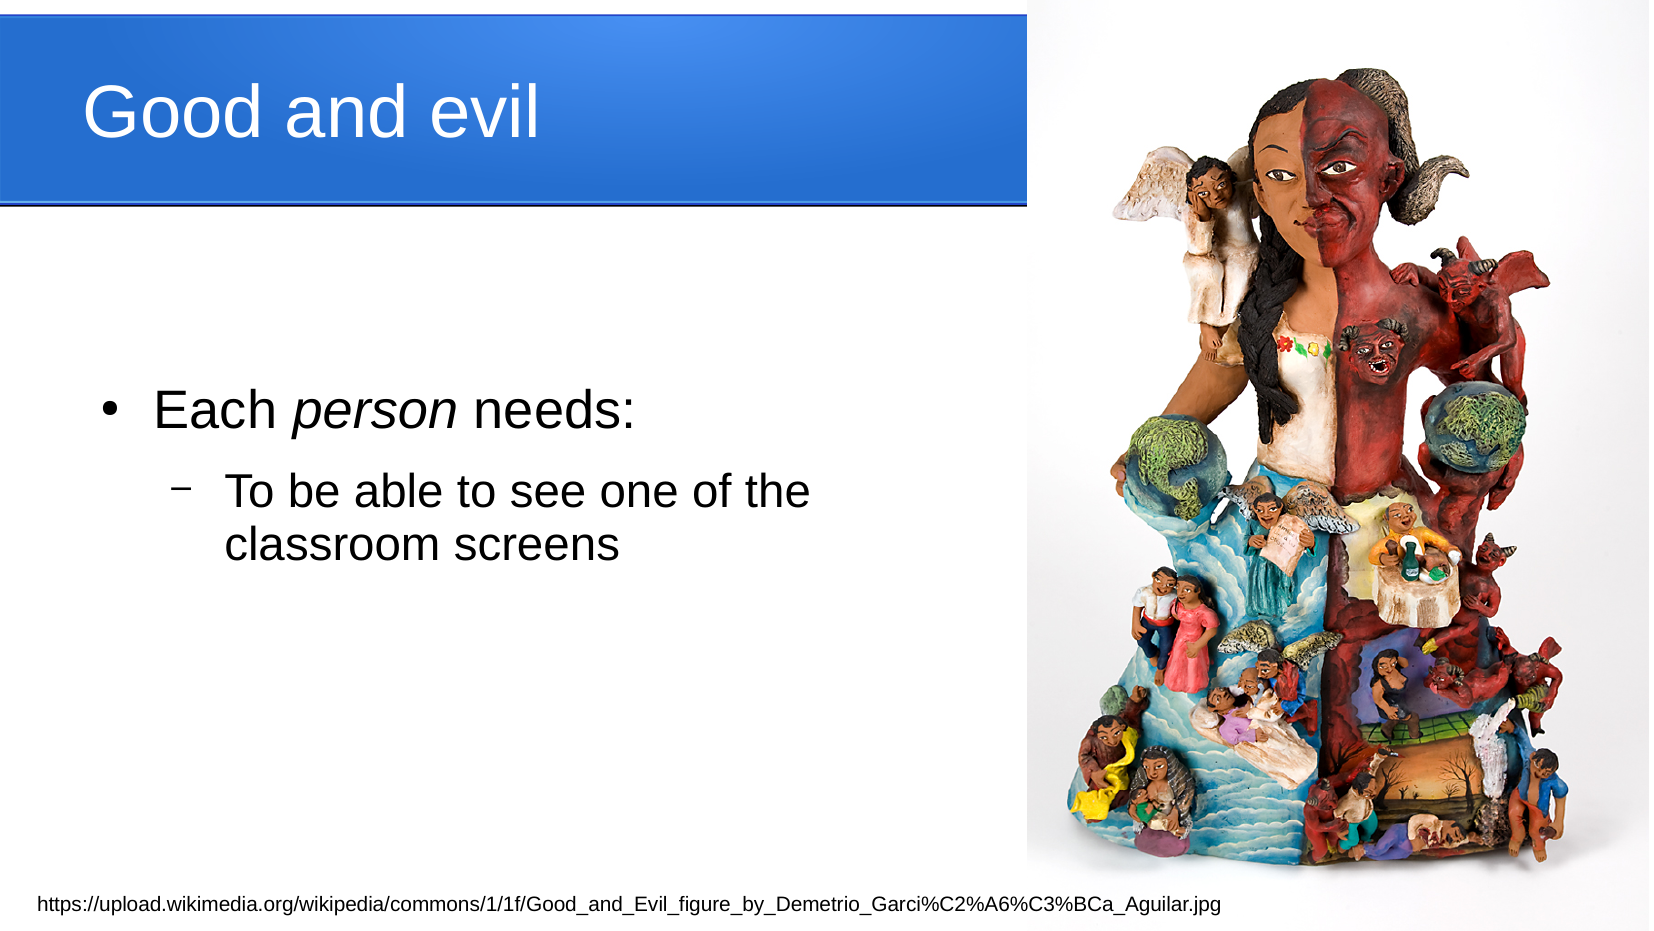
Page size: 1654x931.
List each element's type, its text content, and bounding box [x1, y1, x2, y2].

picture [1027, 0, 1649, 885]
list Each person needs: To be able to see one of the classroom screens [82, 295, 1027, 835]
title Good and evil [82, 35, 1027, 189]
text_box https://upload.wikimedia.org/wikipedia/commons/1/1f/Good_and_Evil_figure_by_Demetrio_Garci%C2%A6%C3%BCa_Aguilar.jpg [22, 885, 1649, 931]
